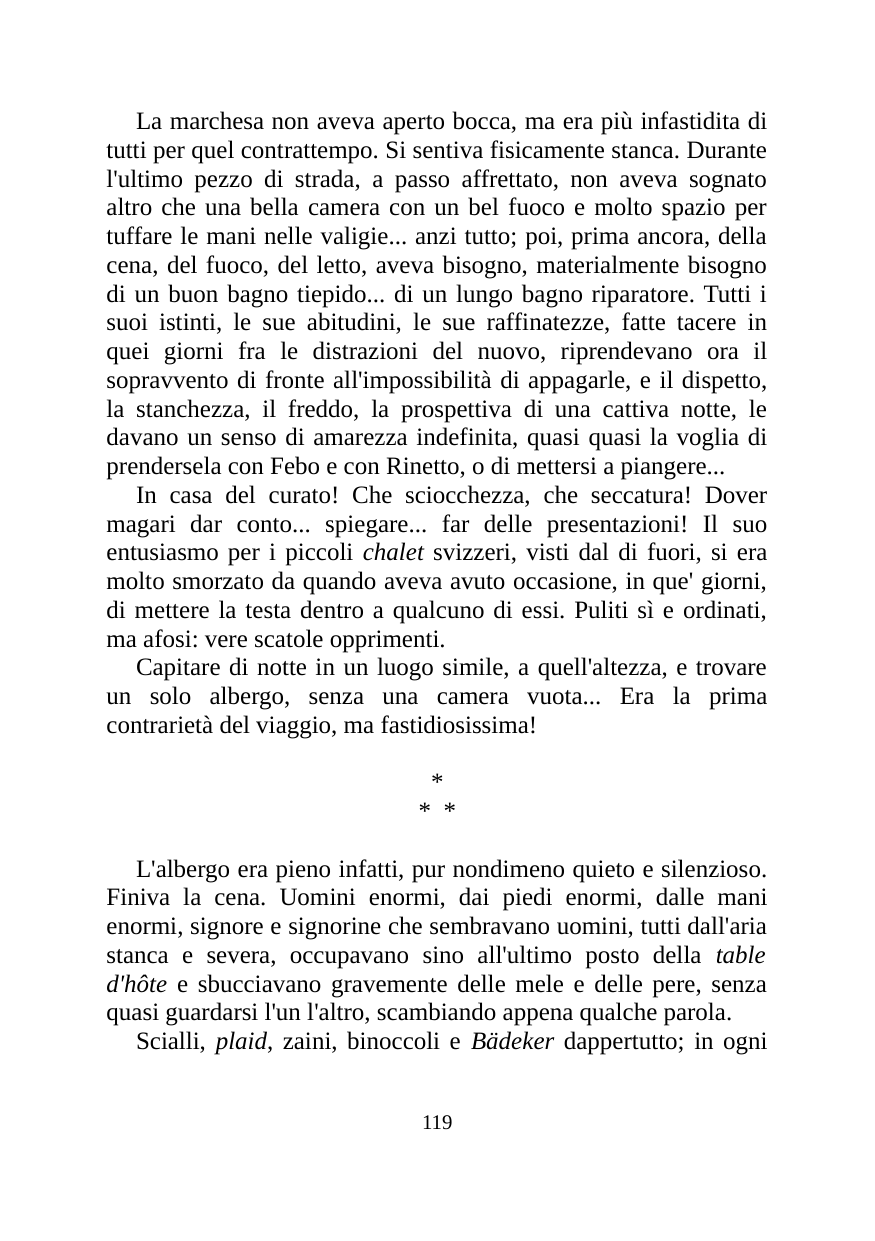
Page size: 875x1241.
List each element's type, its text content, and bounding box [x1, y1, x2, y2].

text Scialli, plaid, zaini, binoccoli e Bädeker dappertutto; in ogni [106, 1026, 768, 1055]
text La marchesa non aveva aperto bocca, ma era più infastidita di tutti per quel contrattempo. Si sentiva fisicamente stanca. Durante l'ultimo pezzo di strada, a passo affrettato, non aveva sognato altro che una bella camera con un bel fuoco e molto spazio per tuffare le mani nelle valigie... anzi tutto; poi, prima ancora, della cena, del fuoco, del letto, aveva bisogno, materialmente bisogno di un buon bagno tiepido... di un lungo bagno riparatore. Tutti i suoi istinti, le sue abitudini, le sue raffinatezze, fatte tacere in quei giorni fra le distrazioni del nuovo, riprendevano ora il sopravvento di fronte all'impossibilità di appagarle, e il dispetto, la stanchezza, il freddo, la prospettiva di una cattiva notte, le davano un senso di amarezza indefinita, quasi quasi la voglia di prendersela con Febo e con Rinetto, o di mettersi a piangere... [106, 106, 768, 480]
text In casa del curato! Che sciocchezza, che seccatura! Dover magari dar conto... spiegare... far delle presentazioni! Il suo entusiasmo per i piccoli chalet svizzeri, visti dal di fuori, si era molto smorzato da quando aveva avuto occasione, in que' giorni, di mettere la testa dentro a qualcuno di essi. Puliti sì e ordinati, ma afosi: vere scatole opprimenti. [106, 480, 768, 652]
text Capitare di notte in un luogo simile, a quell'altezza, e trovare un solo albergo, senza una camera vuota... Era la prima contrarietà del viaggio, ma fastidiosissima! [106, 652, 768, 739]
text L'albergo era pieno infatti, pur nondimeno quieto e silenzioso. Finiva la cena. Uomini enormi, dai piedi enormi, dalle mani enormi, signore e signorine che sembravano uomini, tutti dall'aria stanca e severa, occupavano sino all'ultimo posto della table d'hôte e sbucciavano gravemente delle mele e delle pere, senza quasi guardarsi l'un l'altro, scambiando appena qualche parola. [106, 854, 768, 1026]
text * [106, 767, 768, 796]
text * * [106, 796, 768, 825]
